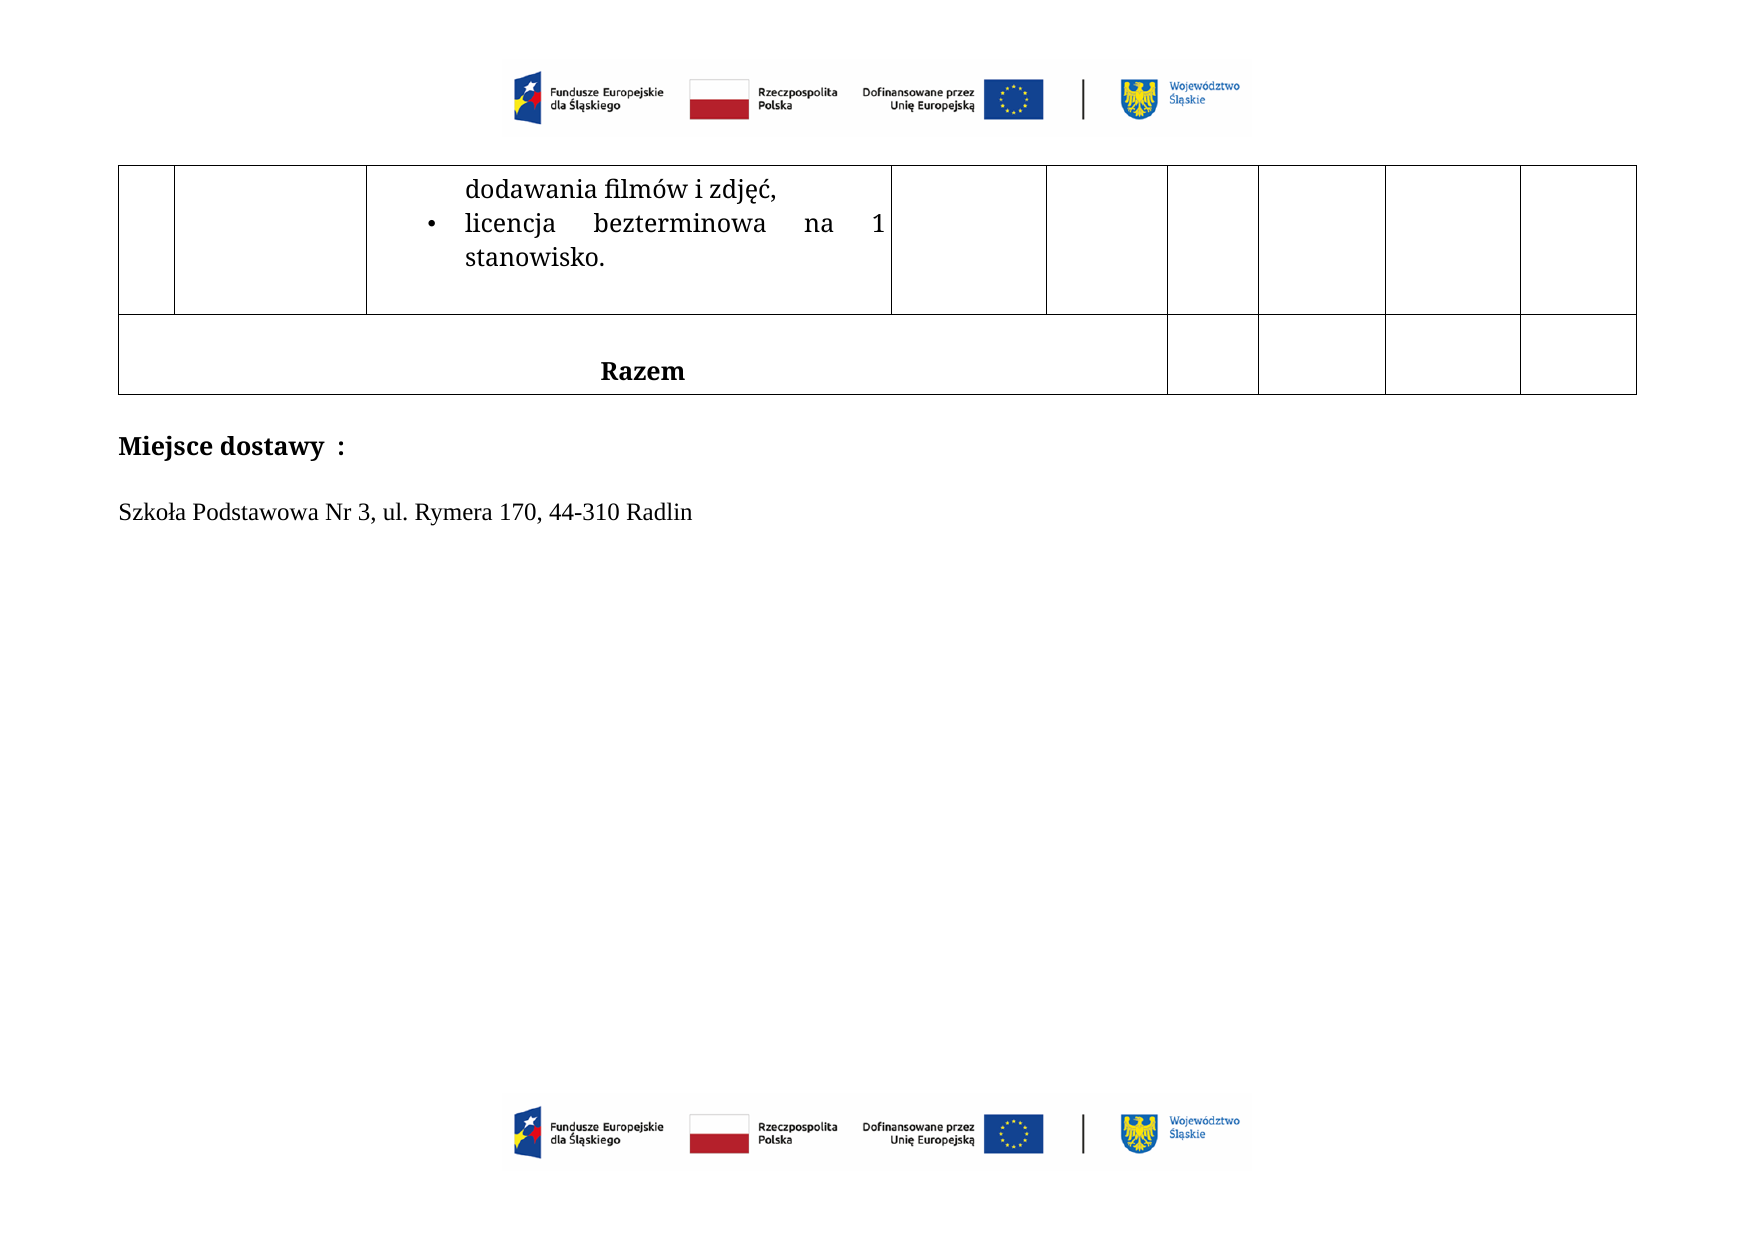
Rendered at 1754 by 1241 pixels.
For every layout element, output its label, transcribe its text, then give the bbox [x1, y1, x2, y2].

picture [502, 59, 1252, 137]
table_cell [1386, 315, 1520, 394]
table_cell [1259, 166, 1385, 313]
table_cell [1047, 166, 1167, 313]
table_cell [175, 166, 366, 313]
table_cell [1521, 315, 1636, 394]
table_cell [1521, 166, 1636, 313]
table_cell [1259, 315, 1385, 394]
table_cell Razem [119, 315, 1167, 394]
table_cell [1168, 315, 1258, 394]
picture [502, 1093, 1252, 1171]
table_cell [892, 166, 1046, 313]
table_cell [119, 166, 174, 313]
text Miejsce dostawy : [118, 429, 1636, 463]
list Szkoła Podstawowa Nr 3, ul. Rymera 170, 44-310 Radlin [118, 497, 1636, 526]
table_cell [1168, 166, 1258, 313]
table_cell dodawania filmów i zdjęć, licencja bezterminowa na 1 stanowisko. [367, 166, 891, 313]
table_cell [1386, 166, 1520, 313]
